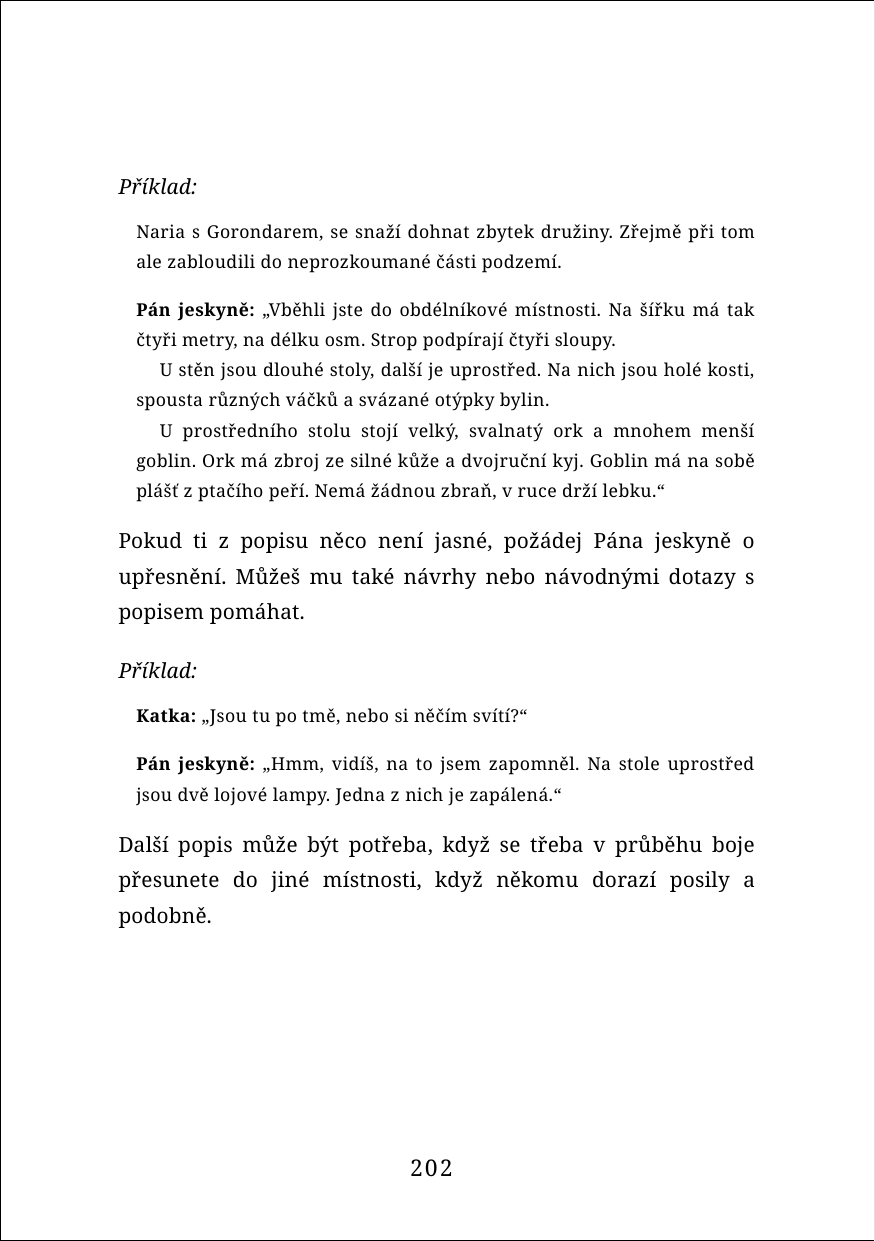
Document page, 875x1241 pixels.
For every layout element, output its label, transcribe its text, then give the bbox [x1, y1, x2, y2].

text Katka: „Jsou tu po tmě, nebo si něčím svítí?“ [136, 704, 756, 728]
text Příklad: [118, 657, 756, 685]
text Další popis může být potřeba, když se třeba v průběhu boje přesunete do jiné místnosti, když někomu dorazí posily a podobně. [118, 830, 756, 929]
text Naria s Gorondarem, se snaží dohnat zbytek družiny. Zřejmě při tom ale zabloudili do neprozkoumané části podzemí. [136, 219, 756, 273]
text Pokud ti z popisu něco není jasné, požádej Pána jeskyně o upřesnění. Můžeš mu také návrhy nebo návodnými dotazy s popisem pomáhat. [118, 526, 756, 626]
text Pán jeskyně: „Hmm, vidíš, na to jsem zapomněl. Na stole uprostřed jsou dvě lojové lampy. Jedna z nich je zapálená.“ [136, 752, 756, 806]
text Pán jeskyně: „Vběhli jste do obdélníkové místnosti. Na šířku má tak čtyři metry, na délku osm. Strop podpírají čtyři sloupy. U stěn jsou dlouhé stoly, další je uprostřed. Na nich jsou holé kosti, spousta různých váčků a svázané otýpky bylin. U prostředního stolu stojí velký, svalnatý ork a mnohem menší goblin. Ork má zbroj ze silné kůže a dvojruční kyj. Goblin má na sobě plášť z ptačího peří. Nemá žádnou zbraň, v ruce drží lebku.“ [136, 297, 756, 503]
text Příklad: [118, 172, 756, 200]
